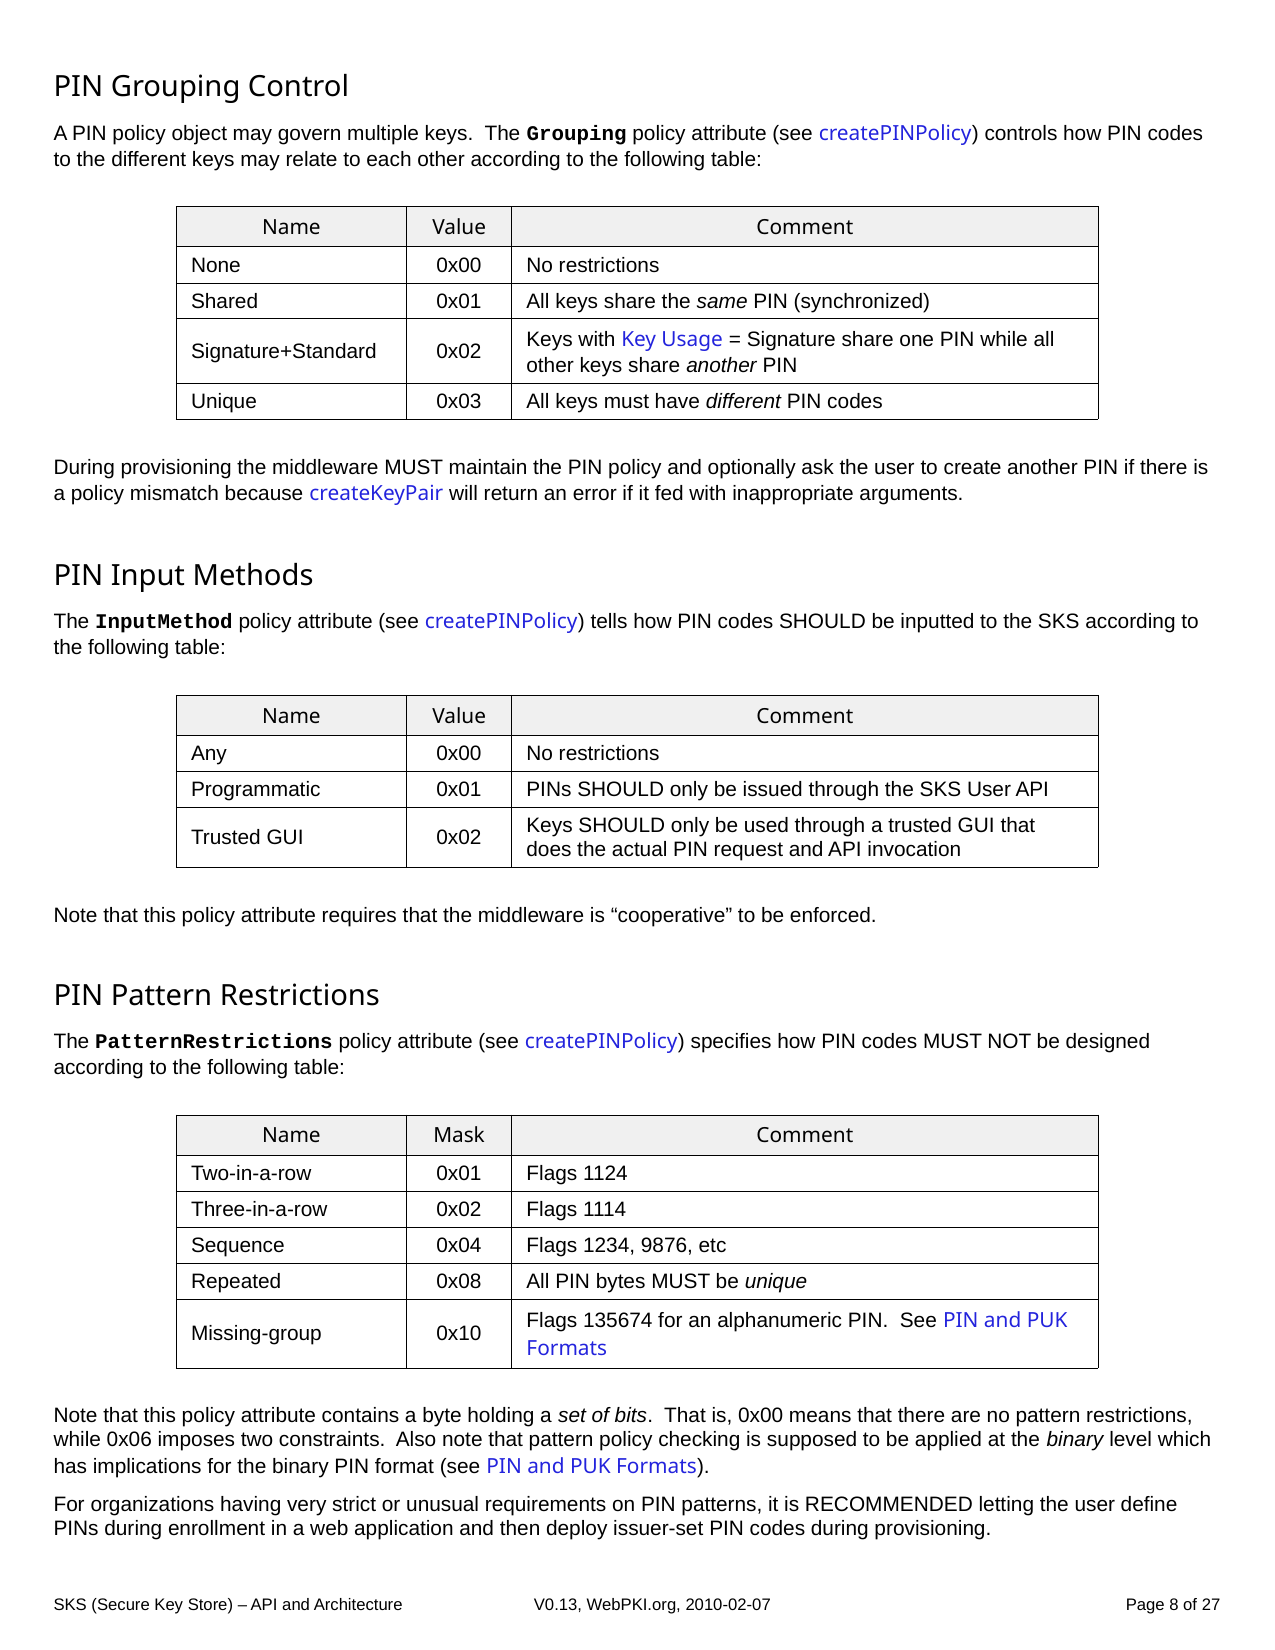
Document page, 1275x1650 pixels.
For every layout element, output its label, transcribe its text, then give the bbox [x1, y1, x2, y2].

subtitle PIN Grouping Control [53, 66, 1221, 105]
table_cell PINs SHOULD only be issued through the SKS User API [512, 772, 1098, 807]
table_cell Flags 1114 [512, 1192, 1098, 1227]
table_cell Two-in-a-row [177, 1156, 406, 1191]
text For organizations having very strict or unusual requirements on PIN patterns, it is RECOMMENDED letting the user define PINs during enrollment in a web application and then deploy issuer-set PIN codes during provisioning. [53, 1491, 1221, 1539]
table_cell Three-in-a-row [177, 1192, 406, 1227]
table_cell 0x02 [407, 808, 511, 867]
table_cell Flags 135674 for an alphanumeric PIN. See PIN and PUK Formats [512, 1300, 1098, 1367]
table_cell 0x00 [407, 247, 511, 282]
subtitle PIN Pattern Restrictions [53, 974, 1221, 1014]
table_header Value [407, 696, 511, 735]
table_header Comment [512, 1116, 1098, 1155]
table_header Name [177, 207, 406, 246]
table_cell Signature+Standard [177, 319, 406, 383]
table_cell Flags 1234, 9876, etc [512, 1228, 1098, 1263]
text A PIN policy object may govern multiple keys. The Grouping policy attribute (see createPINPolicy) controls how PIN codes to the different keys may relate to each other according to the following table: [53, 118, 1221, 194]
table_cell Sequence [177, 1228, 406, 1263]
table_cell No restrictions [512, 736, 1098, 771]
table_cell 0x02 [407, 319, 511, 383]
text The PatternRestrictions policy attribute (see createPINPolicy) specifies how PIN codes MUST NOT be designed according to the following table: [53, 1026, 1221, 1103]
table_header Comment [512, 696, 1098, 735]
text Note that this policy attribute contains a byte holding a set of bits. That is, 0x00 means that there are no pattern restrictions, while 0x06 imposes two constraints. Also note that pattern policy checking is supposed to be applied at the binary level which has implications for the binary PIN format (see PIN and PUK Formats). [53, 1403, 1221, 1480]
table_cell Repeated [177, 1264, 406, 1299]
table_header Name [177, 1116, 406, 1155]
table_cell 0x01 [407, 284, 511, 318]
table_cell Programmatic [177, 772, 406, 807]
table_cell Missing-group [177, 1300, 406, 1367]
table_header Name [177, 696, 406, 735]
table_cell All PIN bytes MUST be unique [512, 1264, 1098, 1299]
table_cell Keys SHOULD only be used through a trusted GUI that does the actual PIN request and API invocation [512, 808, 1098, 867]
table_cell 0x00 [407, 736, 511, 771]
table_cell Trusted GUI [177, 808, 406, 867]
table_cell 0x03 [407, 384, 511, 419]
table_cell 0x02 [407, 1192, 511, 1227]
table_cell None [177, 247, 406, 282]
table_cell 0x04 [407, 1228, 511, 1263]
table_cell 0x01 [407, 772, 511, 807]
table_cell No restrictions [512, 247, 1098, 282]
table_header Comment [512, 207, 1098, 246]
table_header Value [407, 207, 511, 246]
subtitle PIN Input Methods [53, 554, 1221, 594]
table_cell 0x08 [407, 1264, 511, 1299]
text The InputMethod policy attribute (see createPINPolicy) tells how PIN codes SHOULD be inputted to the SKS according to the following table: [53, 606, 1221, 683]
table_cell All keys share the same PIN (synchronized) [512, 284, 1098, 318]
text Note that this policy attribute requires that the middleware is “cooperative” to be enforced. [53, 903, 1221, 927]
table_cell Any [177, 736, 406, 771]
table_cell 0x01 [407, 1156, 511, 1191]
table_cell Flags 1124 [512, 1156, 1098, 1191]
table_cell Keys with Key Usage = Signature share one PIN while all other keys share another PIN [512, 319, 1098, 383]
text During provisioning the middleware MUST maintain the PIN policy and optionally ask the user to create another PIN if there is a policy mismatch because createKeyPair will return an error if it fed with inappropriate arguments. [53, 454, 1221, 507]
table_cell Shared [177, 284, 406, 318]
table_cell 0x10 [407, 1300, 511, 1367]
table_header Mask [407, 1116, 511, 1155]
table_cell Unique [177, 384, 406, 419]
table_cell All keys must have different PIN codes [512, 384, 1098, 419]
